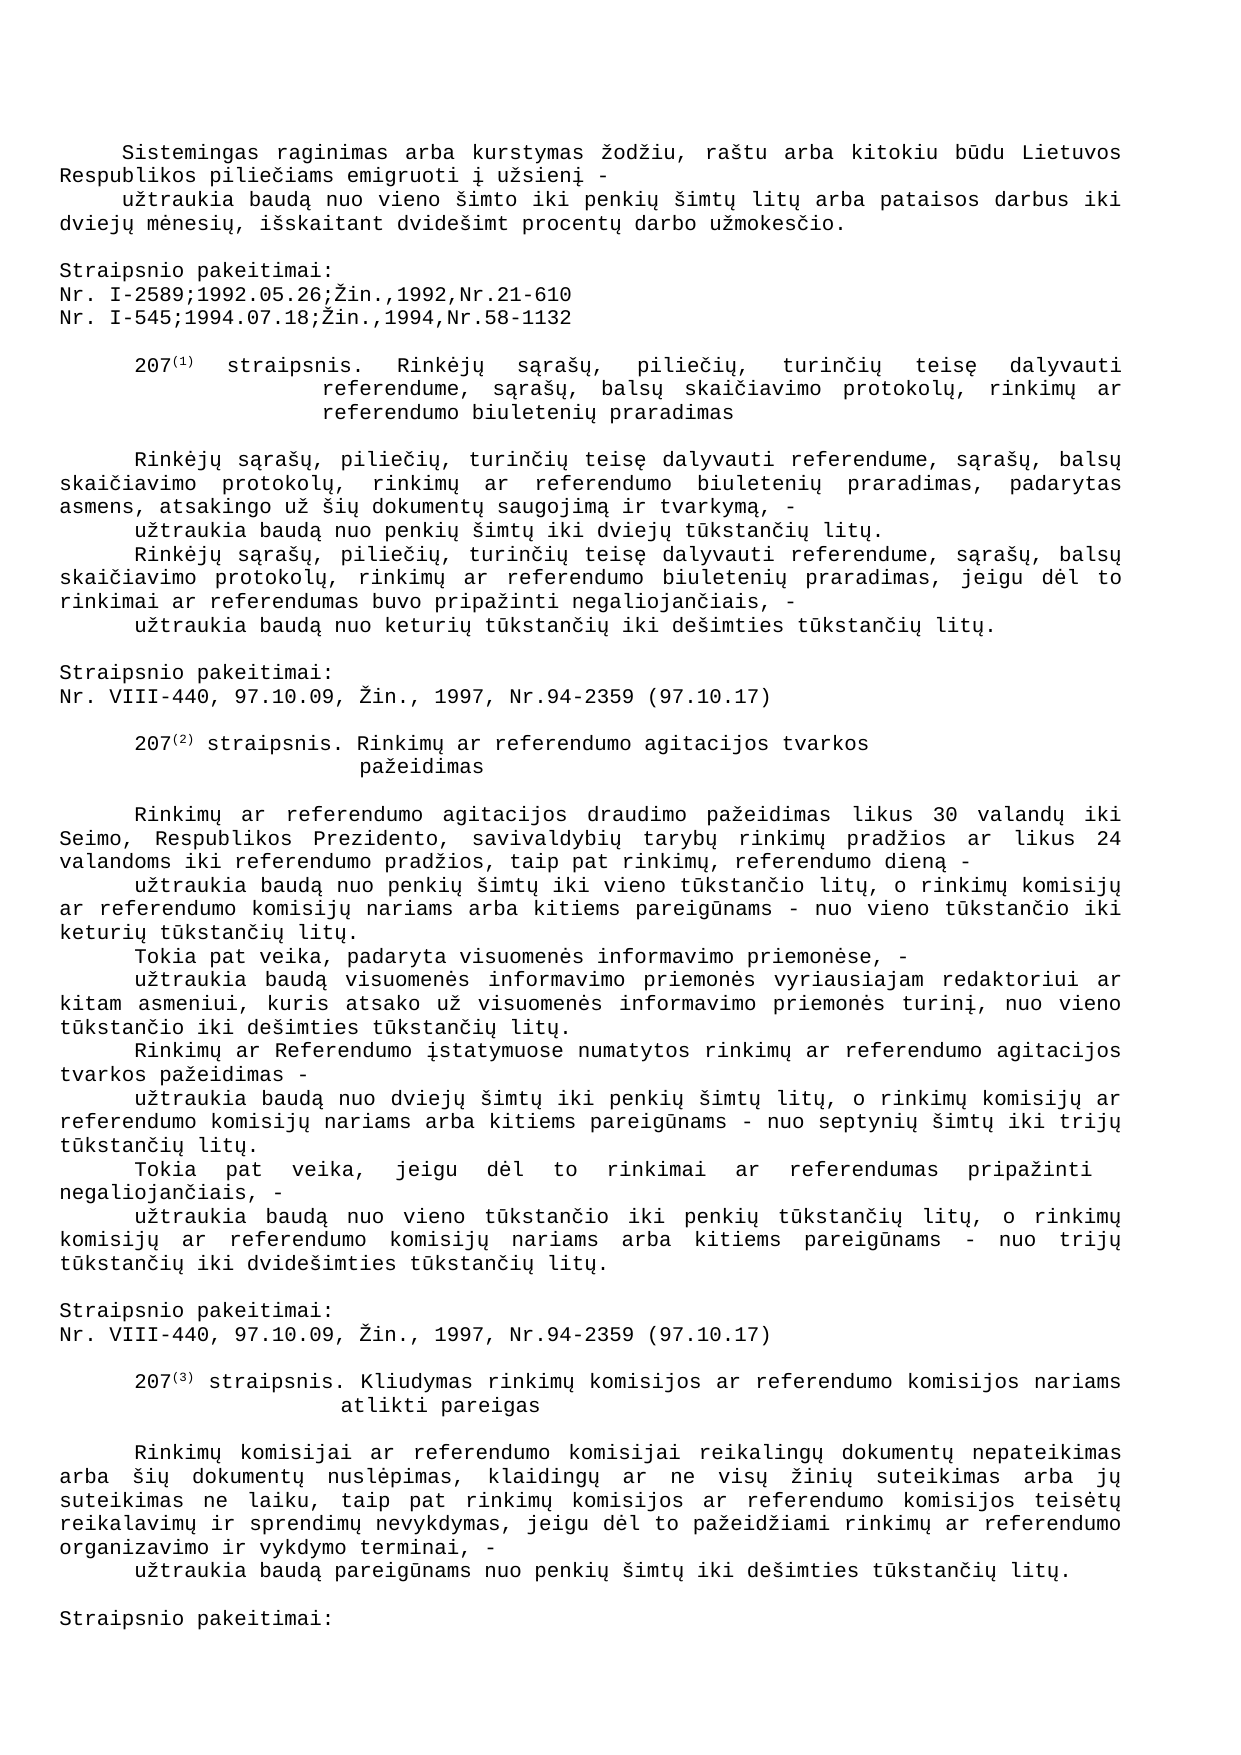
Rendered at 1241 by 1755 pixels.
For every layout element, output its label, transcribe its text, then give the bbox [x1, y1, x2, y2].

text 207(3) straipsnis. Kliudymas rinkimų komisijos ar referendumo komisijos nariams atlikti pareigas [134, 1371, 1122, 1419]
text pažeidimas [59, 757, 1122, 780]
text Straipsnio pakeitimai: [59, 662, 1122, 686]
text Tokia pat veika, jeigu dėl to rinkimai ar referendumas pripažinti negaliojančiais, - [59, 1158, 1122, 1206]
text užtraukia baudą nuo keturių tūkstančių iki dešimties tūkstančių litų. [59, 615, 1122, 638]
text užtraukia baudą nuo penkių šimtų iki vieno tūkstančio litų, o rinkimų komisijų ar referendumo komisijų nariams arba kitiems pareigūnams - nuo vieno tūkstančio iki keturių tūkstančių litų. [59, 875, 1122, 946]
text Straipsnio pakeitimai: [59, 260, 1122, 284]
text Nr. VIII-440, 97.10.09, Žin., 1997, Nr.94-2359 (97.10.17) [59, 1324, 1122, 1348]
text užtraukia baudą pareigūnams nuo penkių šimtų iki dešimties tūkstančių litų. [59, 1561, 1122, 1584]
text Rinkimų komisijai ar referendumo komisijai reikalingų dokumentų nepateikimas arba šių dokumentų nuslėpimas, klaidingų ar ne visų žinių suteikimas arba jų suteikimas ne laiku, taip pat rinkimų komisijos ar referendumo komisijos teisėtų reikalavimų ir sprendimų nevykdymas, jeigu dėl to pažeidžiami rinkimų ar referendumo organizavimo ir vykdymo terminai, - [59, 1442, 1122, 1561]
text užtraukia baudą nuo penkių šimtų iki dviejų tūkstančių litų. [59, 520, 1122, 544]
text Straipsnio pakeitimai: [59, 1300, 1122, 1324]
text Rinkėjų sąrašų, piliečių, turinčių teisę dalyvauti referendume, sąrašų, balsų skaičiavimo protokolų, rinkimų ar referendumo biuletenių praradimas, jeigu dėl to rinkimai ar referendumas buvo pripažinti negaliojančiais, - [59, 544, 1122, 615]
text 207(1) straipsnis. Rinkėjų sąrašų, piliečių, turinčių teisę dalyvauti referendume, sąrašų, balsų skaičiavimo protokolų, rinkimų ar referendumo biuletenių praradimas [134, 354, 1122, 426]
text Straipsnio pakeitimai: [59, 1608, 1122, 1631]
text Nr. I-2589;1992.05.26;Žin.,1992,Nr.21-610 [59, 284, 1122, 307]
text užtraukia baudą nuo vieno šimto iki penkių šimtų litų arba pataisos darbus iki dviejų mėnesių, išskaitant dvidešimt procentų darbo užmokesčio. [59, 189, 1122, 236]
text Rinkėjų sąrašų, piliečių, turinčių teisę dalyvauti referendume, sąrašų, balsų skaičiavimo protokolų, rinkimų ar referendumo biuletenių praradimas, padarytas asmens, atsakingo už šių dokumentų saugojimą ir tvarkymą, - [59, 449, 1122, 520]
text 207(2) straipsnis. Rinkimų ar referendumo agitacijos tvarkos [59, 733, 1122, 757]
text Rinkimų ar Referendumo įstatymuose numatytos rinkimų ar referendumo agitacijos tvarkos pažeidimas - [59, 1040, 1122, 1088]
text Sistemingas raginimas arba kurstymas žodžiu, raštu arba kitokiu būdu Lietuvos Respublikos piliečiams emigruoti į užsienį - [59, 142, 1122, 189]
text Nr. I-545;1994.07.18;Žin.,1994,Nr.58-1132 [59, 307, 1122, 331]
text Tokia pat veika, padaryta visuomenės informavimo priemonėse, - [59, 946, 1122, 969]
text Nr. VIII-440, 97.10.09, Žin., 1997, Nr.94-2359 (97.10.17) [59, 686, 1122, 709]
text Rinkimų ar referendumo agitacijos draudimo pažeidimas likus 30 valandų iki Seimo, Respublikos Prezidento, savivaldybių tarybų rinkimų pradžios ar likus 24 valandoms iki referendumo pradžios, taip pat rinkimų, referendumo dieną - [59, 804, 1122, 875]
text užtraukia baudą nuo vieno tūkstančio iki penkių tūkstančių litų, o rinkimų komisijų ar referendumo komisijų nariams arba kitiems pareigūnams - nuo trijų tūkstančių iki dvidešimties tūkstančių litų. [59, 1206, 1122, 1277]
text užtraukia baudą nuo dviejų šimtų iki penkių šimtų litų, o rinkimų komisijų ar referendumo komisijų nariams arba kitiems pareigūnams - nuo septynių šimtų iki trijų tūkstančių litų. [59, 1088, 1122, 1158]
text užtraukia baudą visuomenės informavimo priemonės vyriausiajam redaktoriui ar kitam asmeniui, kuris atsako už visuomenės informavimo priemonės turinį, nuo vieno tūkstančio iki dešimties tūkstančių litų. [59, 969, 1122, 1040]
